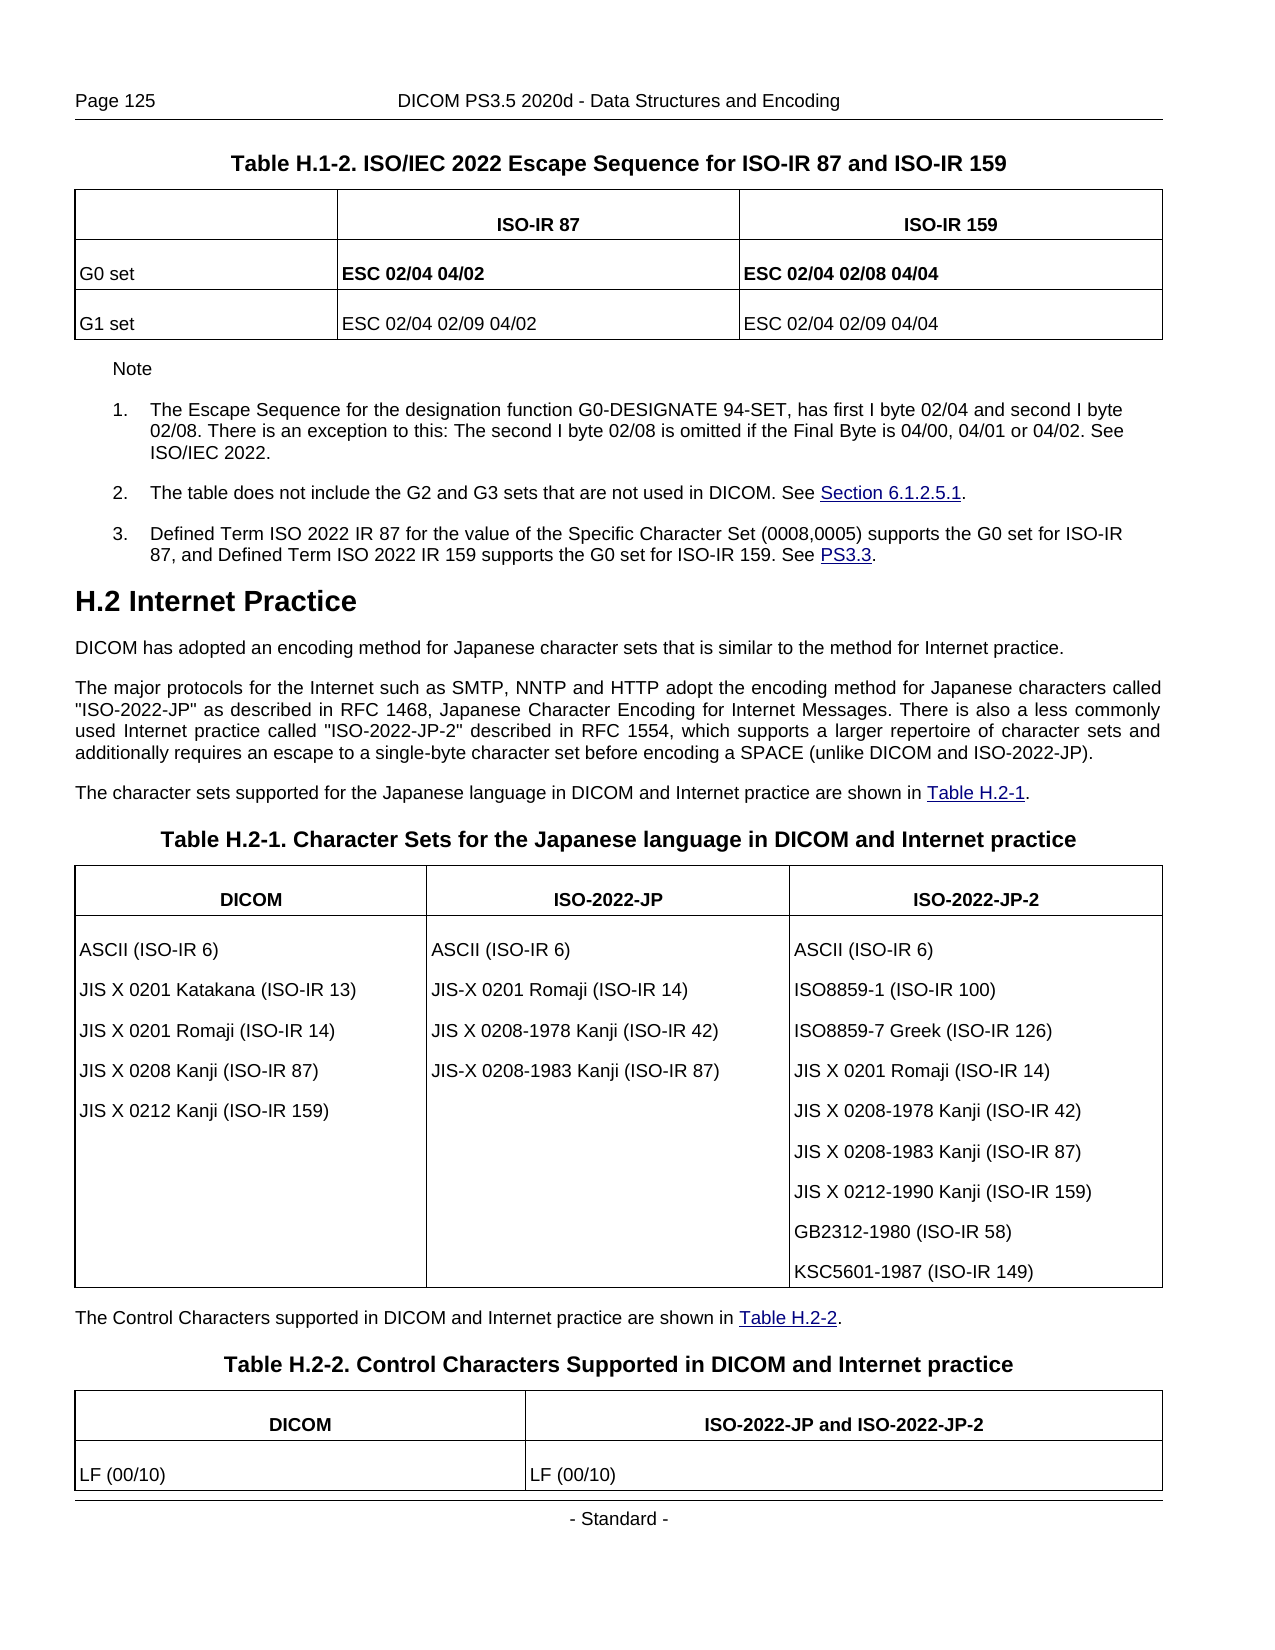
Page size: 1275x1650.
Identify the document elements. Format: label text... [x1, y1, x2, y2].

table_header DICOM [76, 866, 426, 915]
text The character sets supported for the Japanese language in DICOM and Internet practice are shown in Table H.2-1. [75, 782, 1162, 803]
text 1. The Escape Sequence for the designation function G0-DESIGNATE 94-SET, has first I byte 02/04 and second I byte 02/08. There is an exception to this: The second I byte 02/08 is omitted if the Final Byte is 04/00, 04/01 or 04/02. See ISO/IEC 2022. [112, 398, 1125, 463]
table_cell ESC 02/04 02/09 04/02 [338, 290, 739, 338]
text DICOM has adopted an encoding method for Japanese character sets that is similar to the method for Internet practice. [75, 636, 1162, 658]
text Table H.2-1. Character Sets for the Japanese language in DICOM and Internet practice [75, 826, 1162, 852]
table_cell LF (00/10) [526, 1441, 1162, 1490]
table_header ISO-2022-JP [427, 866, 789, 915]
table_cell ESC 02/04 04/02 [338, 240, 739, 289]
table_header ISO-2022-JP and ISO-2022-JP-2 [526, 1391, 1162, 1440]
table_header [76, 190, 337, 239]
text 2. The table does not include the G2 and G3 sets that are not used in DICOM. See Section 6.1.2.5.1. [112, 482, 1125, 503]
text Table H.2-2. Control Characters Supported in DICOM and Internet practice [75, 1351, 1162, 1377]
table_header ISO-IR 159 [740, 190, 1162, 239]
table_cell ESC 02/04 02/09 04/04 [740, 290, 1162, 338]
table_header DICOM [76, 1391, 525, 1440]
table_header ISO-2022-JP-2 [790, 866, 1162, 915]
table_cell ASCII (ISO-IR 6) JIS-X 0201 Romaji (ISO-IR 14) JIS X 0208-1978 Kanji (ISO-IR 42) JIS-X 0208-1983 Kanji (ISO-IR 87) [427, 916, 789, 1287]
table_cell ESC 02/04 02/08 04/04 [740, 240, 1162, 289]
table_cell ASCII (ISO-IR 6) ISO8859-1 (ISO-IR 100) ISO8859-7 Greek (ISO-IR 126) JIS X 0201 Romaji (ISO-IR 14) JIS X 0208-1978 Kanji (ISO-IR 42) JIS X 0208-1983 Kanji (ISO-IR 87) JIS X 0212-1990 Kanji (ISO-IR 159) GB2312-1980 (ISO-IR 58) KSC5601-1987 (ISO-IR 149) [790, 916, 1162, 1287]
table_cell ASCII (ISO-IR 6) JIS X 0201 Katakana (ISO-IR 13) JIS X 0201 Romaji (ISO-IR 14) JIS X 0208 Kanji (ISO-IR 87) JIS X 0212 Kanji (ISO-IR 159) [76, 916, 426, 1287]
text The Control Characters supported in DICOM and Internet practice are shown in Table H.2-2. [75, 1307, 1162, 1328]
table_header ISO-IR 87 [338, 190, 739, 239]
text 3. Defined Term ISO 2022 IR 87 for the value of the Specific Character Set (0008,0005) supports the G0 set for ISO-IR 87, and Defined Term ISO 2022 IR 159 supports the G0 set for ISO-IR 159. See PS3.3. [112, 522, 1125, 565]
text The major protocols for the Internet such as SMTP, NNTP and HTTP adopt the encoding method for Japanese characters called "ISO-2022-JP" as described in RFC 1468, Japanese Character Encoding for Internet Messages. There is also a less commonly used Internet practice called "ISO-2022-JP-2" described in RFC 1554, which supports a larger repertoire of character sets and additionally requires an escape to a single-byte character set before encoding a SPACE (unlike DICOM and ISO-2022-JP). [75, 677, 1162, 763]
text H.2 Internet Practice [75, 584, 1162, 618]
table_cell G0 set [76, 240, 337, 289]
text Note [112, 358, 1125, 380]
table_cell LF (00/10) [76, 1441, 525, 1490]
text Table H.1-2. ISO/IEC 2022 Escape Sequence for ISO-IR 87 and ISO-IR 159 [75, 150, 1162, 176]
table_cell G1 set [76, 290, 337, 338]
